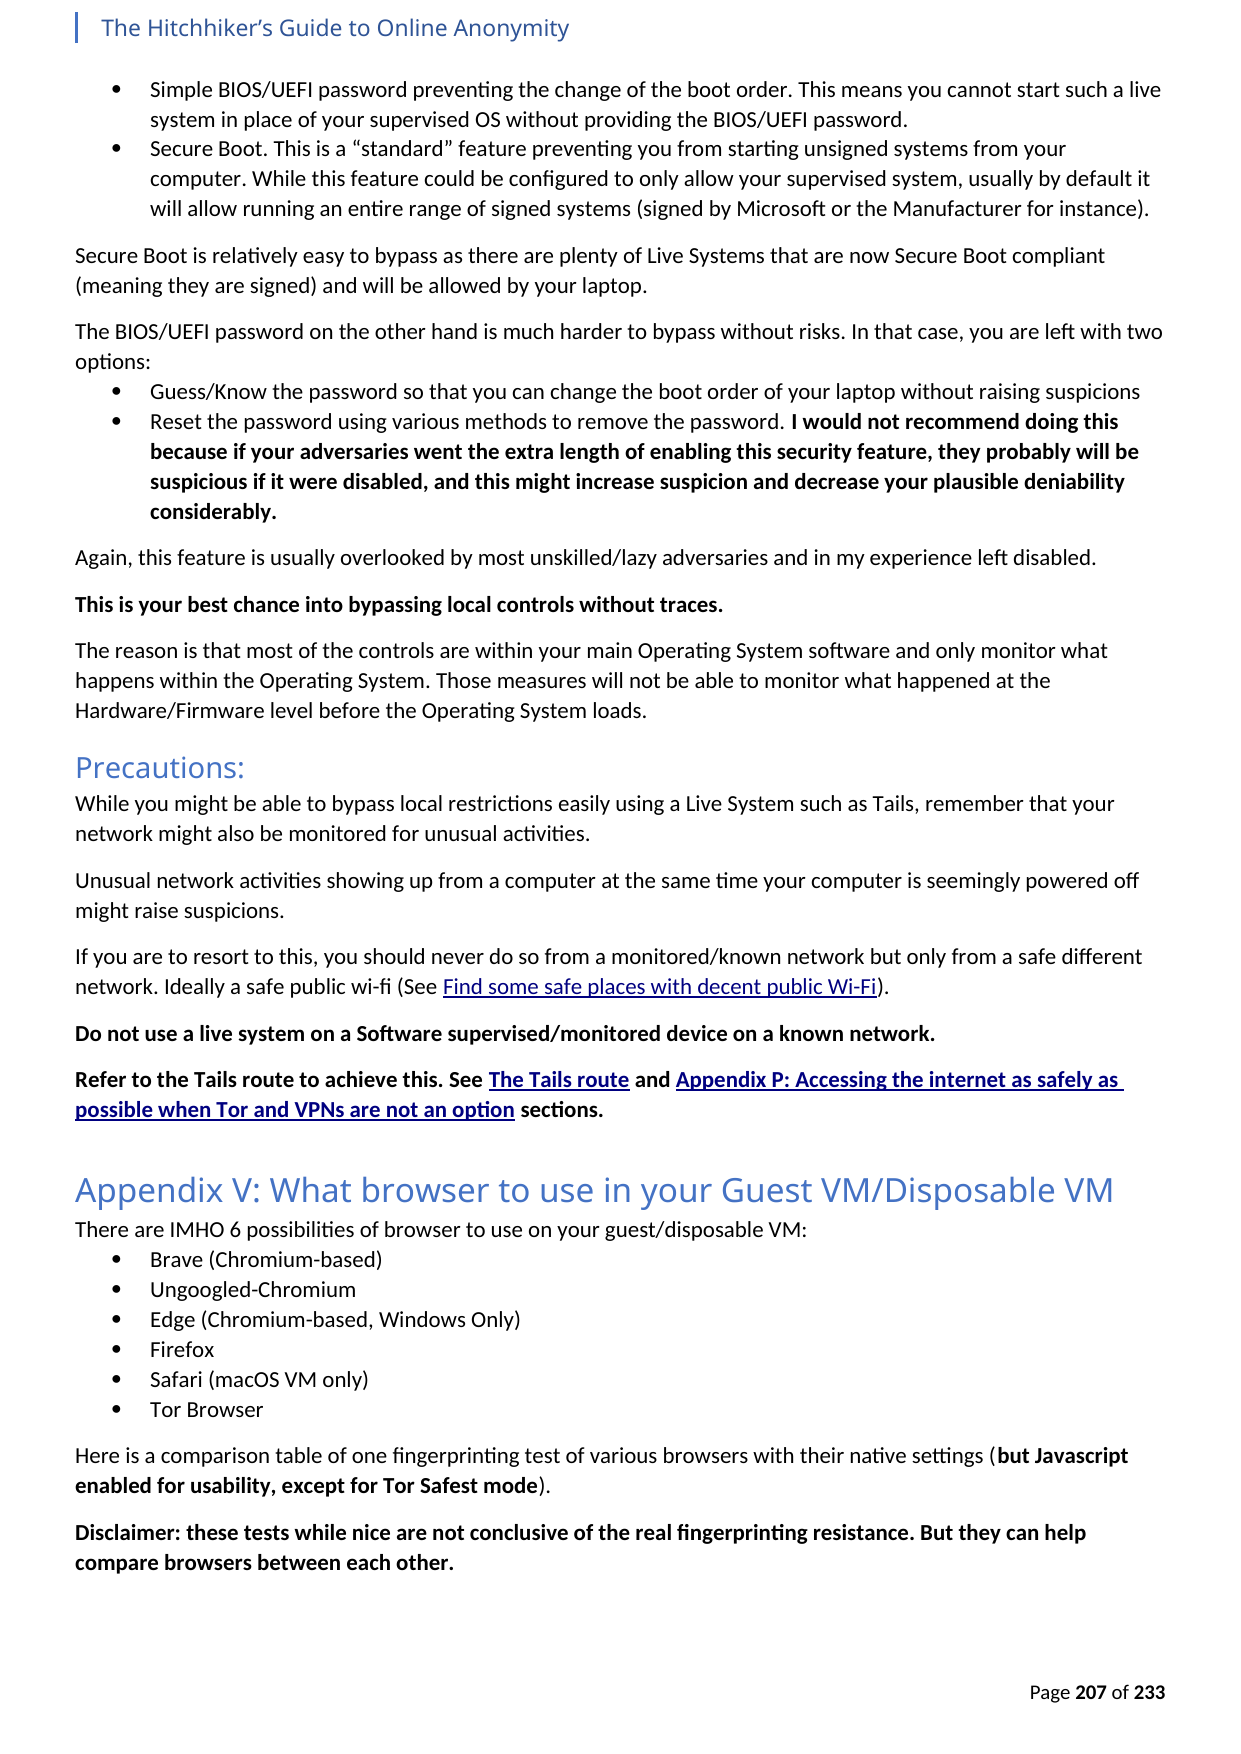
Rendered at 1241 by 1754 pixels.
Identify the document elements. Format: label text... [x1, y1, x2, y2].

text Secure Boot is relatively easy to bypass as there are plenty of Live Systems that are now Secure Boot compliant (meaning they are signed) and will be allowed by your laptop. [75, 241, 1165, 299]
list Reset the password using various methods to remove the password. I would not recommend doing this because if your adversaries went the extra length of enabling this security feature, they probably will be suspicious if it were disabled, and this might increase suspicion and decrease your plausible deniability considerably. [112, 407, 1165, 525]
subtitle Precautions: [75, 747, 1165, 787]
list Brave (Chromium-based) [112, 1245, 1165, 1273]
text There are IMHO 6 possibilities of browser to use on your guest/disposable VM: [75, 1215, 1165, 1243]
text Do not use a live system on a Software supervised/monitored device on a known network. [75, 1019, 1165, 1047]
list Edge (Chromium-based, Windows Only) [112, 1305, 1165, 1333]
text Again, this feature is usually overlooked by most unskilled/lazy adversaries and in my experience left disabled. [75, 543, 1165, 571]
list Firefox [112, 1335, 1165, 1363]
list Safari (macOS VM only) [112, 1365, 1165, 1393]
list Tor Browser [112, 1395, 1165, 1423]
text Refer to the Tails route to achieve this. See The Tails route and Appendix P: Accessing the internet as safely as possible when Tor and VPNs are not an option sections. [75, 1065, 1165, 1123]
text The reason is that most of the controls are within your main Operating System software and only monitor what happens within the Operating System. Those measures will not be able to monitor what happened at the Hardware/Firmware level before the Operating System loads. [75, 636, 1165, 724]
text Unusual network activities showing up from a computer at the same time your computer is seemingly powered off might raise suspicions. [75, 866, 1165, 924]
text Here is a comparison table of one fingerprinting test of various browsers with their native settings (but Javascript enabled for usability, except for Tor Safest mode). [75, 1441, 1165, 1499]
list Ungoogled-Chromium [112, 1275, 1165, 1303]
subtitle Appendix V: What browser to use in your Guest VM/Disposable VM [75, 1167, 1165, 1212]
text If you are to resort to this, you should never do so from a monitored/known network but only from a safe different network. Ideally a safe public wi-fi (See Find some safe places with decent public Wi-Fi). [75, 942, 1165, 1000]
text The BIOS/UEFI password on the other hand is much harder to bypass without risks. In that case, you are left with two options: [75, 317, 1165, 375]
text Disclaimer: these tests while nice are not conclusive of the real fingerprinting resistance. But they can help compare browsers between each other. [75, 1518, 1165, 1576]
text This is your best chance into bypassing local controls without traces. [75, 590, 1165, 618]
text While you might be able to bypass local restrictions easily using a Live System such as Tails, remember that your network might also be monitored for unusual activities. [75, 789, 1165, 847]
list Simple BIOS/UEFI password preventing the change of the boot order. This means you cannot start such a live system in place of your supervised OS without providing the BIOS/UEFI password. [112, 75, 1165, 133]
list Guess/Know the password so that you can change the boot order of your laptop without raising suspicions [112, 377, 1165, 405]
list Secure Boot. This is a “standard” feature preventing you from starting unsigned systems from your computer. While this feature could be configured to only allow your supervised system, usually by default it will allow running an entire range of signed systems (signed by Microsoft or the Manufacturer for instance). [112, 134, 1165, 222]
